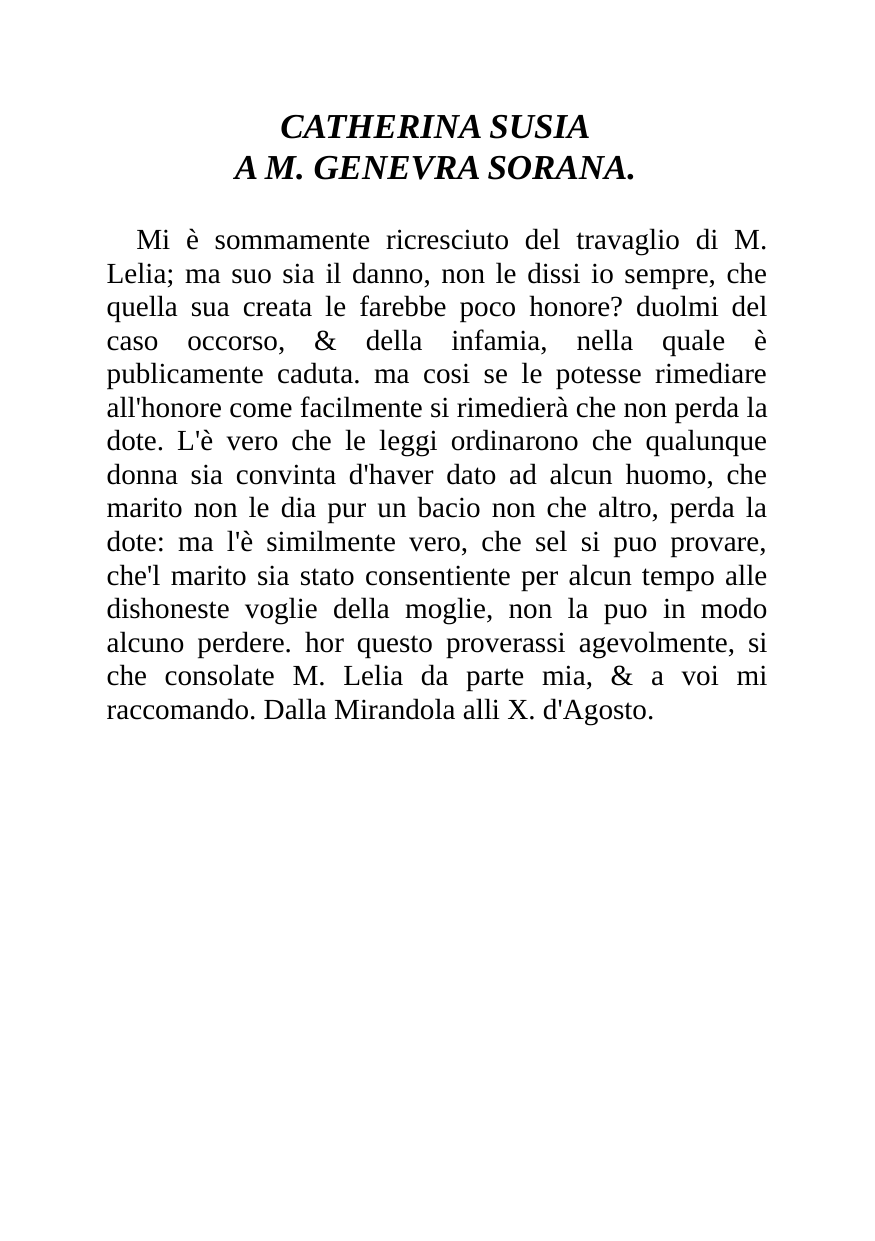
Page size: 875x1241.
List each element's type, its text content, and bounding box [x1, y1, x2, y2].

subtitle CATHERINA SUSIA A M. GENEVRA SORANA. [106, 106, 768, 187]
text Mi è sommamente ricresciuto del travaglio di M. Lelia; ma suo sia il danno, non le dissi io sempre, che quella sua creata le farebbe poco honore? duolmi del caso occorso, & della infamia, nella quale è publicamente caduta. ma cosi se le potesse rimediare all'honore come facilmente si rimedierà che non perda la dote. L'è vero che le leggi ordinarono che qualunque donna sia convinta d'haver dato ad alcun huomo, che marito non le dia pur un bacio non che altro, perda la dote: ma l'è similmente vero, che sel si puo provare, che'l marito sia stato consentiente per alcun tempo alle dishoneste voglie della moglie, non la puo in modo alcuno perdere. hor questo proverassi agevolmente, si che consolate M. Lelia da parte mia, & a voi mi raccomando. Dalla Mirandola alli X. d'Agosto. [106, 222, 768, 725]
